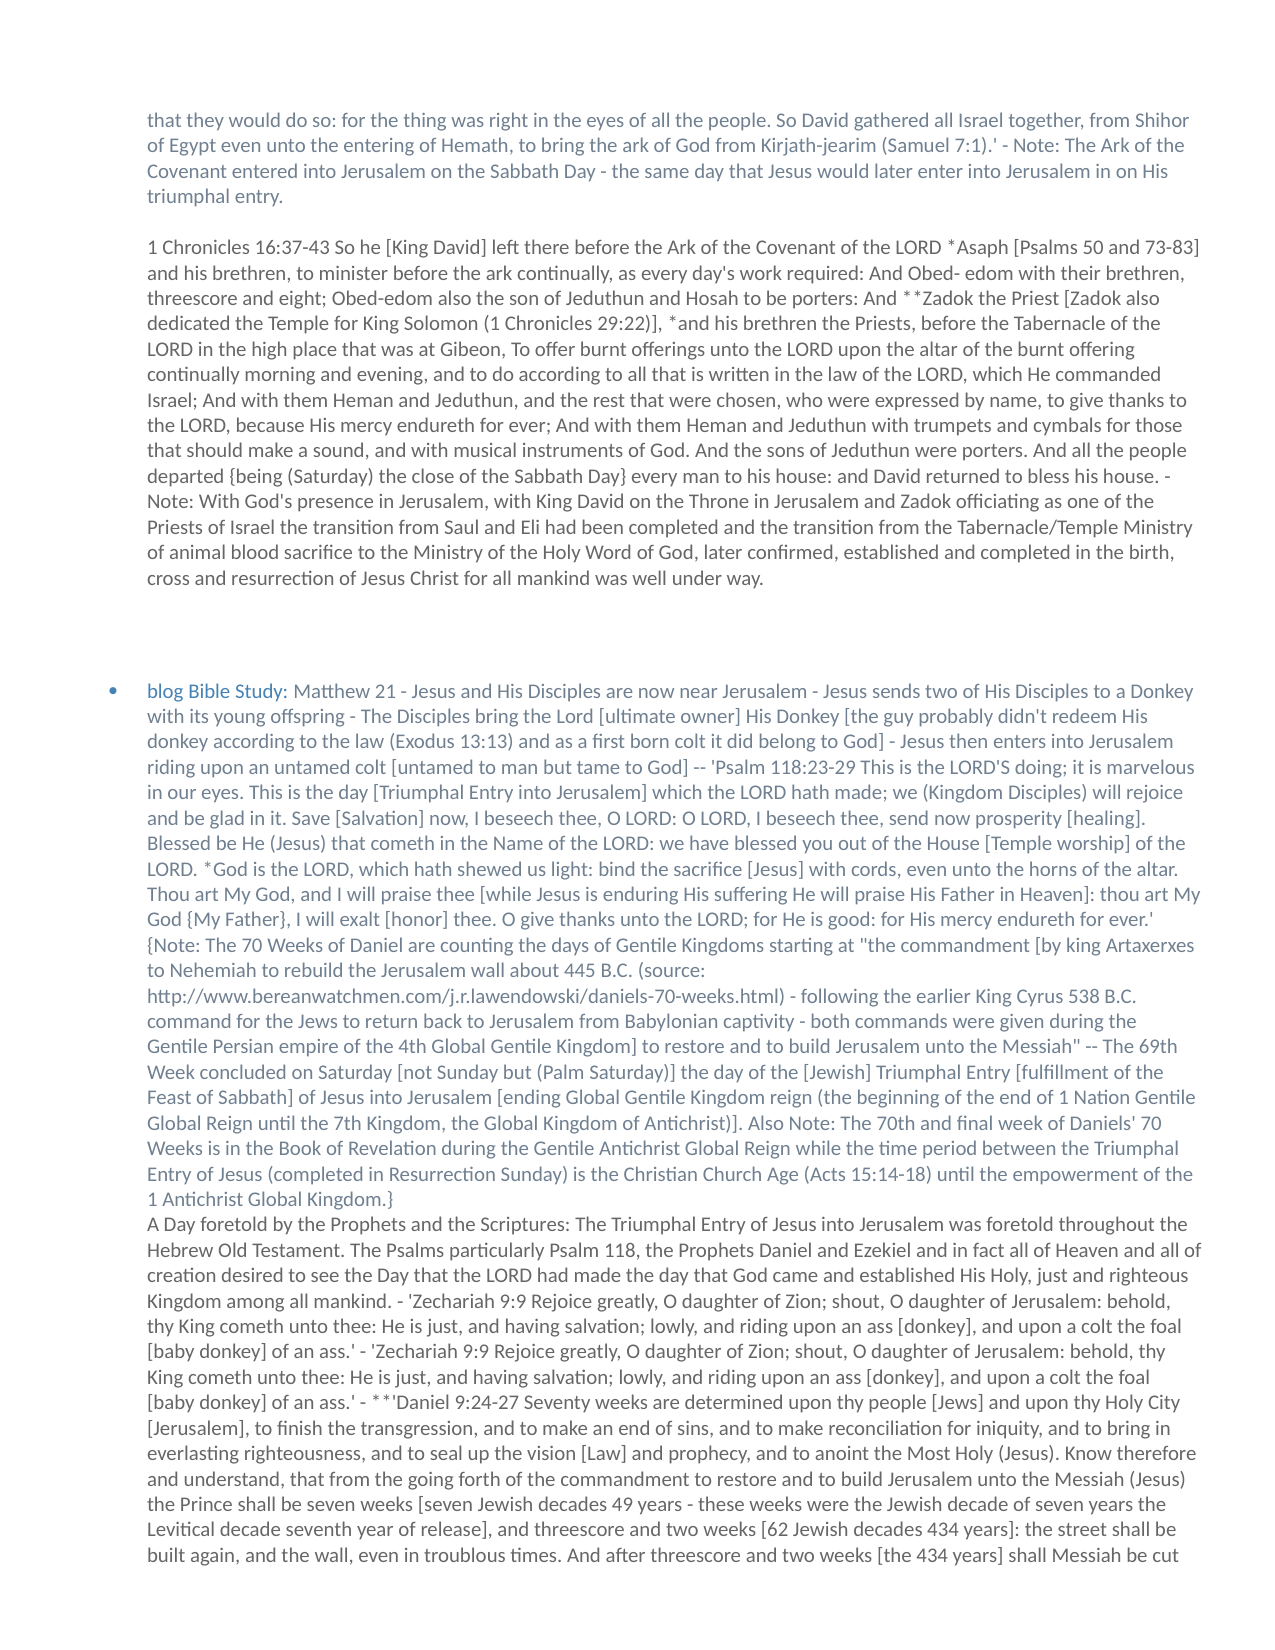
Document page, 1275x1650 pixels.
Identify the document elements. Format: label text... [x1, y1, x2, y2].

table_cell that they would do so: for the thing was right in the eyes of all the people. So David gathered all Israel together, from Shihor of Egypt even unto the entering of Hemath, to bring the ark of God from Kirjath-jearim (Samuel 7:1).' - Note: The Ark of the Covenant entered into Jerusalem on the Sabbath Day - the same day that Jesus would later enter into Jerusalem in on His triumphal entry. 1 Chronicles 16:37-43 So he [King David] left there before the Ark of the Covenant of the LORD *Asaph [Psalms 50 and 73-83] and his brethren, to minister before the ark continually, as every day's work required: And Obed- edom with their brethren, threescore and eight; Obed-edom also the son of Jeduthun and Hosah to be porters: And **Zadok the Priest [Zadok also dedicated the Temple for King Solomon (1 Chronicles 29:22)], *and his brethren the Priests, before the Tabernacle of the LORD in the high place that was at Gibeon, To offer burnt offerings unto the LORD upon the altar of the burnt offering continually morning and evening, and to do according to all that is written in the law of the LORD, which He commanded Israel; And with them Heman and Jeduthun, and the rest that were chosen, who were expressed by name, to give thanks to the LORD, because His mercy endureth for ever; And with them Heman and Jeduthun with trumpets and cymbals for those that should make a sound, and with musical instruments of God. And the sons of Jeduthun were porters. And all the people departed {being (Saturday) the close of the Sabbath Day} every man to his house: and David returned to bless his house. - Note: With God's presence in Jerusalem, with King David on the Throne in Jerusalem and Zadok officiating as one of the Priests of Israel the transition from Saul and Eli had been completed and the transition from the Tabernacle/Temple Ministry of animal blood sacrifice to the Ministry of the Holy Word of God, later confirmed, established and completed in the birth, cross and resurrection of Jesus Christ for all mankind was well under way. blog Bible Study: Matthew 21 - Jesus and His Disciples are now near Jerusalem - Jesus sends two of His Disciples to a Donkey with its young offspring - The Disciples bring the Lord [ultimate owner] His Donkey [the guy probably didn't redeem His donkey according to the law (Exodus 13:13) and as a first born colt it did belong to God] - Jesus then enters into Jerusalem riding upon an untamed colt [untamed to man but tame to God] -- 'Psalm 118:23-29 This is the LORD'S doing; it is marvelous in our eyes. This is the day [Triumphal Entry into Jerusalem] which the LORD hath made; we (Kingdom Disciples) will rejoice and be glad in it. Save [Salvation] now, I beseech thee, O LORD: O LORD, I beseech thee, send now prosperity [healing]. Blessed be He (Jesus) that cometh in the Name of the LORD: we have blessed you out of the House [Temple worship] of the LORD. *God is the LORD, which hath shewed us light: bind the sacrifice [Jesus] with cords, even unto the horns of the altar. Thou art My God, and I will praise thee [while Jesus is enduring His suffering He will praise His Father in Heaven]: thou art My God {My Father}, I will exalt [honor] thee. O give thanks unto the LORD; for He is good: for His mercy endureth for ever.' {Note: The 70 Weeks of Daniel are counting the days of Gentile Kingdoms starting at "the commandment [by king Artaxerxes to Nehemiah to rebuild the Jerusalem wall about 445 B.C. (source: http://www.bereanwatchmen.com/j.r.lawendowski/daniels-70-weeks.html) - following the earlier King Cyrus 538 B.C. command for the Jews to return back to Jerusalem from Babylonian captivity - both commands were given during the Gentile Persian empire of the 4th Global Gentile Kingdom] to restore and to build Jerusalem unto the Messiah" -- The 69th Week concluded on Saturday [not Sunday but (Palm Saturday)] the day of the [Jewish] Triumphal Entry [fulfillment of the Feast of Sabbath] of Jesus into Jerusalem [ending Global Gentile Kingdom reign (the beginning of the end of 1 Nation Gentile Global Reign until the 7th Kingdom, the Global Kingdom of Antichrist)]. Also Note: The 70th and final week of Daniels' 70 Weeks is in the Book of Revelation during the Gentile Antichrist Global Reign while the time period between the Triumphal Entry of Jesus (completed in Resurrection Sunday) is the Christian Church Age (Acts 15:14-18) until the empowerment of the 1 Antichrist Global Kingdom.} A Day foretold by the Prophets and the Scriptures: The Triumphal Entry of Jesus into Jerusalem was foretold throughout the Hebrew Old Testament. The Psalms particularly Psalm 118, the Prophets Daniel and Ezekiel and in fact all of Heaven and all of creation desired to see the Day that the LORD had made the day that God came and established His Holy, just and righteous Kingdom among all mankind. - 'Zechariah 9:9 Rejoice greatly, O daughter of Zion; shout, O daughter of Jerusalem: behold, thy King cometh unto thee: He is just, and having salvation; lowly, and riding upon an ass [donkey], and upon a colt the foal [baby donkey] of an ass.' - 'Zechariah 9:9 Rejoice greatly, O daughter of Zion; shout, O daughter of Jerusalem: behold, thy King cometh unto thee: He is just, and having salvation; lowly, and riding upon an ass [donkey], and upon a colt the foal [baby donkey] of an ass.' - **'Daniel 9:24-27 Seventy weeks are determined upon thy people [Jews] and upon thy Holy City [Jerusalem], to finish the transgression, and to make an end of sins, and to make reconciliation for iniquity, and to bring in everlasting righteousness, and to seal up the vision [Law] and prophecy, and to anoint the Most Holy (Jesus). Know therefore and understand, that from the going forth of the commandment to restore and to build Jerusalem unto the Messiah (Jesus) the Prince shall be seven weeks [seven Jewish decades 49 years - these weeks were the Jewish decade of seven years the Levitical decade seventh year of release], and threescore and two weeks [62 Jewish decades 434 years]: the street shall be built again, and the wall, even in troublous times. And after threescore and two weeks [the 434 years] shall Messiah be cut [69, 75, 1206, 1571]
